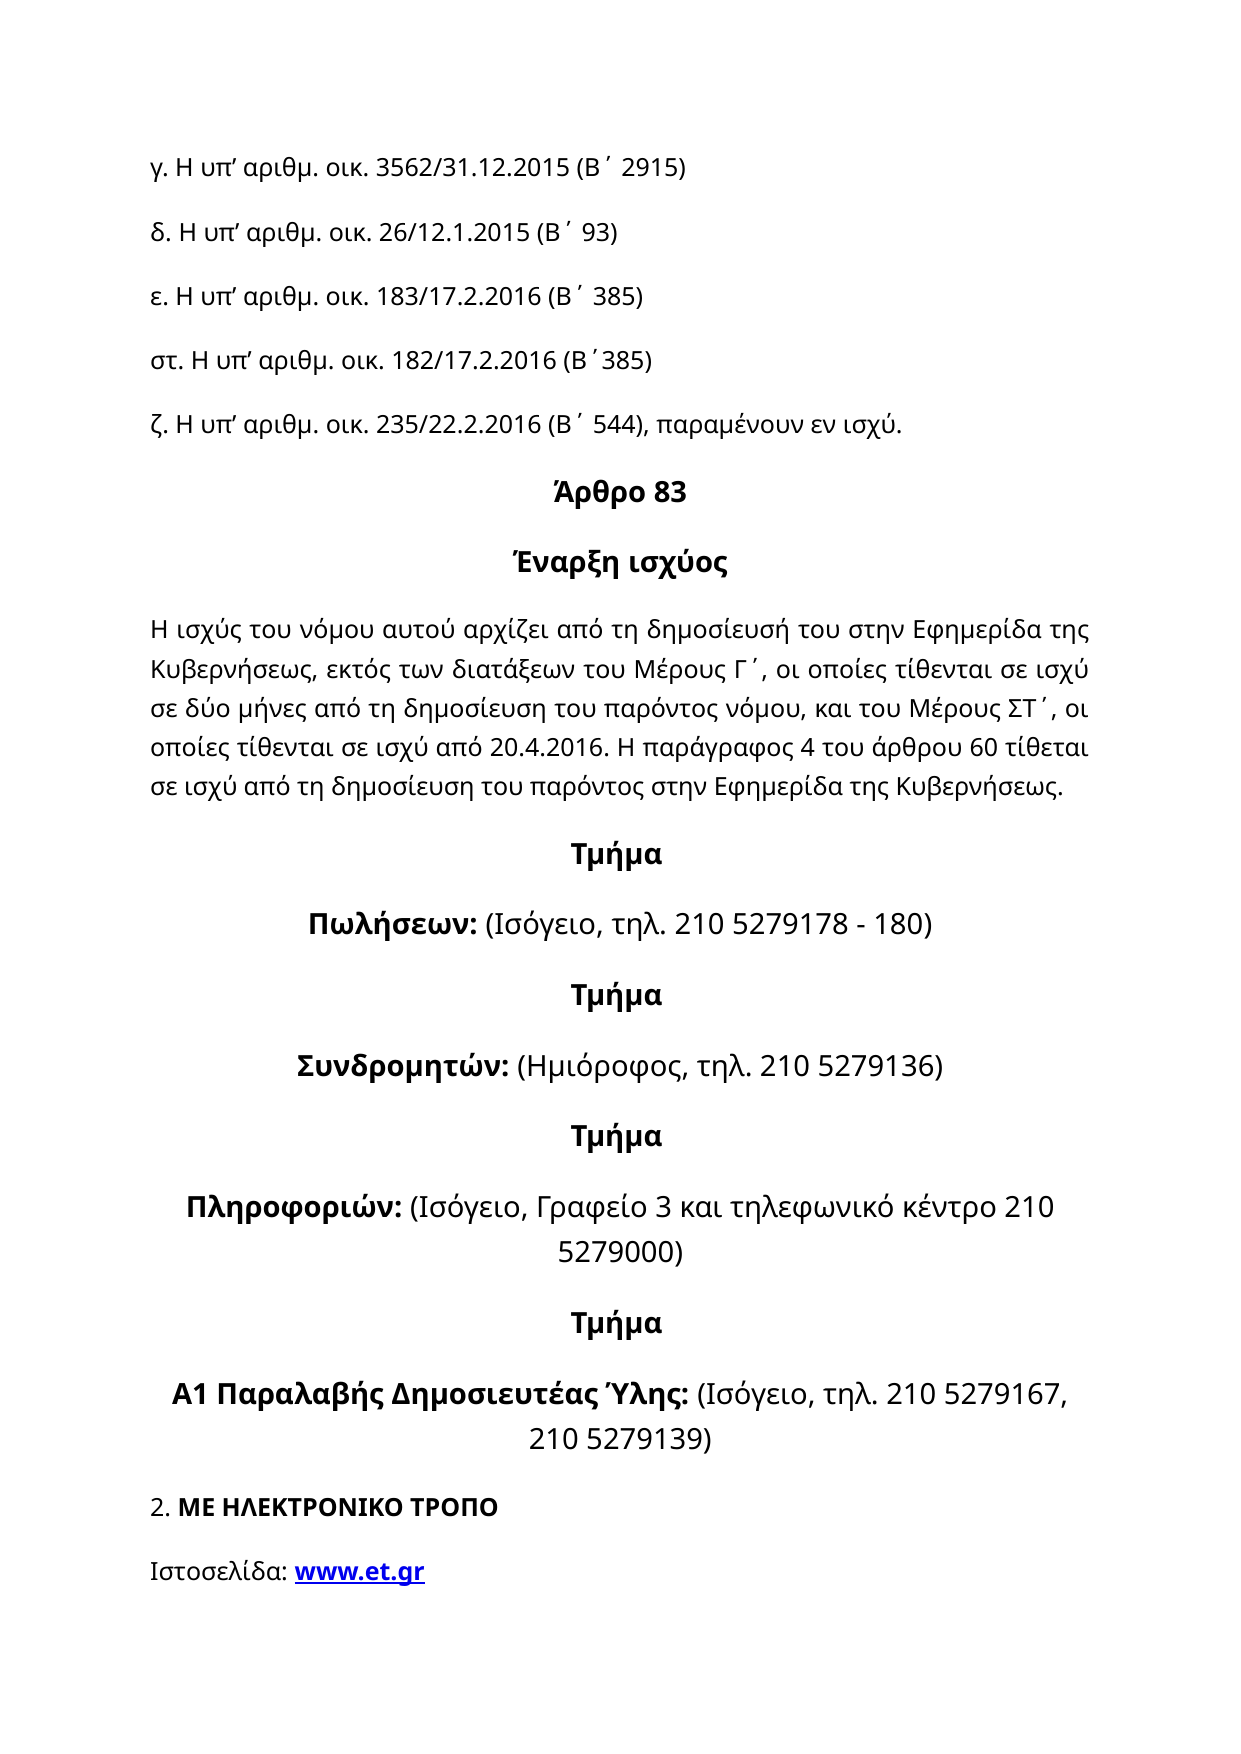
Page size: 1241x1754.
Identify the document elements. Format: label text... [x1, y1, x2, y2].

text ε. Η υπ’ αριθμ. οικ. 183/17.2.2016 (Β΄ 385) [150, 278, 1090, 312]
subtitle Τμήμα [150, 974, 1090, 1014]
subtitle Πληροφοριών: (Ισόγειο, Γραφείο 3 και τηλεφωνικό κέντρο 210 5279000) [150, 1186, 1090, 1271]
text Ιστοσελίδα: www.et.gr [150, 1553, 1090, 1587]
text 2. ΜΕ ΗΛΕΚΤΡΟΝΙΚΟ ΤΡΟΠΟ [150, 1489, 1090, 1523]
text ζ. Η υπ’ αριθμ. οικ. 235/22.2.2016 (Β΄ 544), παραμένουν εν ισχύ. [150, 407, 1090, 441]
subtitle Έναρξη ισχύος [150, 541, 1090, 581]
subtitle A1 Παραλαβής Δημοσιευτέας Ύλης: (Ισόγειο, τηλ. 210 5279167, 210 5279139) [150, 1373, 1090, 1458]
text γ. Η υπ’ αριθμ. οικ. 3562/31.12.2015 (Β΄ 2915) [150, 150, 1090, 184]
subtitle Πωλήσεων: (Ισόγειο, τηλ. 210 5279178 - 180) [150, 903, 1090, 943]
subtitle Τμήμα [150, 1115, 1090, 1155]
text Η ισχύς του νόμου αυτού αρχίζει από τη δημοσίευσή του στην Εφημερίδα της Κυβερνήσεως, εκτός των διατάξεων του Μέρους Γ΄, οι οποίες τίθενται σε ισχύ σε δύο μήνες από τη δημοσίευση του παρόντος νόμου, και του Μέρους ΣΤ΄, οι οποίες τίθενται σε ισχύ από 20.4.2016. Η παράγραφος 4 του άρθρου 60 τίθεται σε ισχύ από τη δημοσίευση του παρόντος στην Εφημερίδα της Κυβερνήσεως. [150, 612, 1090, 803]
text στ. Η υπ’ αριθμ. οικ. 182/17.2.2016 (Β΄385) [150, 342, 1090, 377]
text δ. Η υπ’ αριθμ. οικ. 26/12.1.2015 (Β΄ 93) [150, 214, 1090, 248]
subtitle Τμήμα [150, 1302, 1090, 1342]
subtitle Άρθρο 83 [150, 471, 1090, 511]
subtitle Συνδρομητών: (Ημιόροφος, τηλ. 210 5279136) [150, 1045, 1090, 1084]
subtitle Τμήμα [150, 833, 1090, 873]
